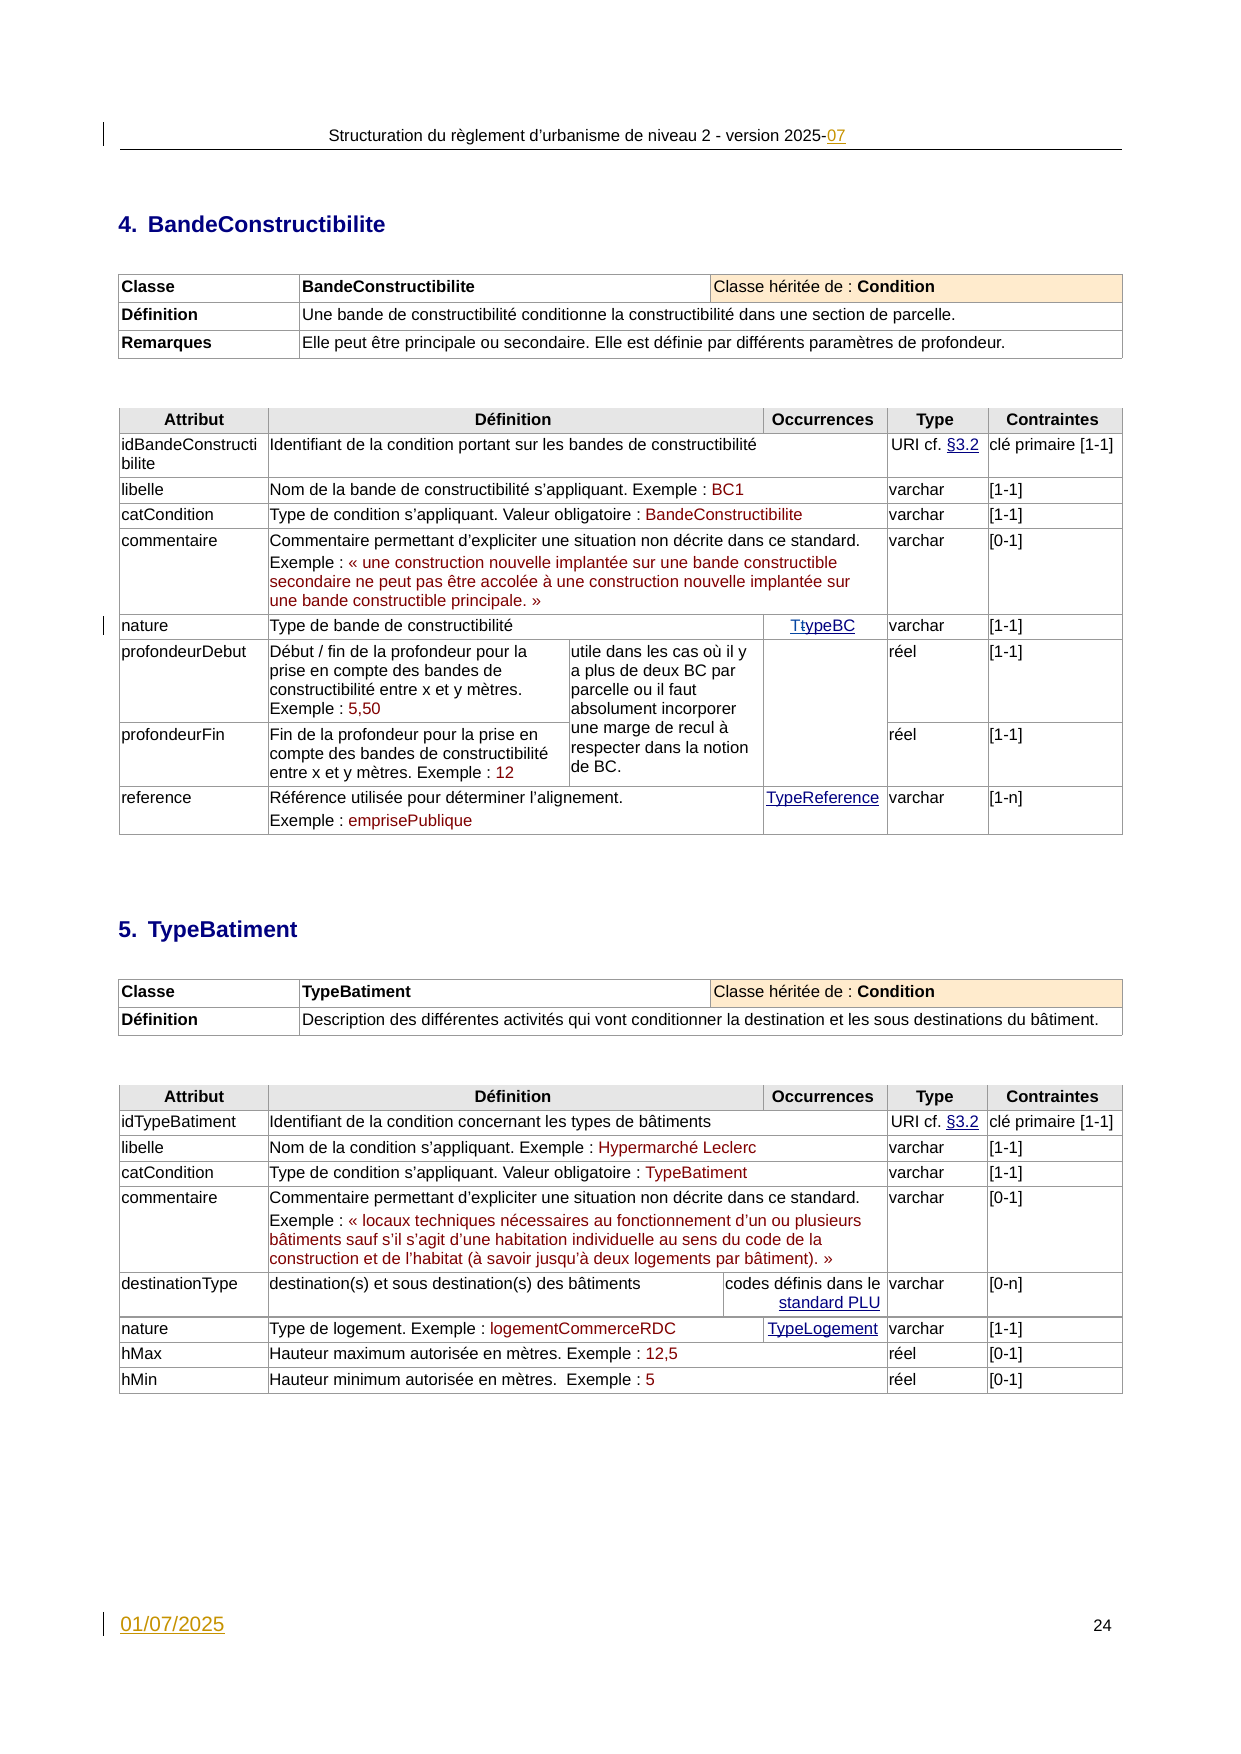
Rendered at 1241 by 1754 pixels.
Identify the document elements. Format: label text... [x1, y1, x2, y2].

table_cell réel [888, 640, 988, 722]
table_cell Identifiant de la condition concernant les types de bâtiments [269, 1111, 887, 1135]
table_header Contraintes [989, 408, 1122, 433]
table_cell utile dans les cas où il y a plus de deux BC par parcelle ou il faut absolument incorporer une marge de recul à respecter dans la notion de BC. [570, 640, 763, 786]
table_cell [0-n] [988, 1273, 1122, 1316]
table_cell Fin de la profondeur pour la prise en compte des bandes de constructibilité entre x et y mètres. Exemple : 12 [269, 723, 569, 786]
table_cell destination(s) et sous destination(s) des bâtiments [269, 1273, 723, 1316]
table_cell libelle [120, 478, 268, 503]
table_cell [0-1] [989, 529, 1122, 614]
table_header Classe [119, 275, 299, 302]
table_cell Remarques [119, 331, 299, 358]
table_cell Une bande de constructibilité conditionne la constructibilité dans une section de parcelle. [300, 303, 1122, 330]
table_cell réel [888, 1343, 987, 1367]
table_cell [0-1] [988, 1343, 1122, 1367]
table_cell libelle [120, 1136, 268, 1161]
table_cell [1-1] [988, 1162, 1122, 1186]
table_header Définition [269, 408, 763, 433]
table_cell hMin [120, 1368, 268, 1393]
table_header Occurrences [764, 408, 887, 433]
table_cell varchar [888, 529, 988, 614]
table_header Contraintes [988, 1085, 1122, 1110]
table_cell [1-1] [988, 1136, 1122, 1161]
table_cell [1-1] [989, 504, 1122, 528]
table_cell ‍commentaire [120, 529, 268, 614]
table_cell varchar [888, 1136, 987, 1161]
table_cell [1-1] [989, 723, 1122, 786]
table_cell [1-1] [989, 478, 1122, 503]
table_cell Type de condition s’appliquant. Valeur obligatoire : BandeConstructibilite [269, 504, 887, 528]
table_cell varchar [888, 1273, 987, 1316]
table_cell Référence utilisée pour déterminer l’alignement. Exemple : emprisePublique [269, 787, 763, 833]
table_cell varchar [888, 1162, 987, 1186]
table_cell nature [120, 615, 268, 639]
table_header Occurrences [764, 1085, 887, 1110]
table_cell Description des différentes activités qui vont conditionner la destination et les sous destinations du bâtiment. [300, 1008, 1122, 1035]
table_cell Nom de la bande de constructibilité s’appliquant. Exemple : BC1 [269, 478, 887, 503]
table_header Classe héritée de : Condition [711, 275, 1122, 302]
table_cell Type de condition s’appliquant. Valeur obligatoire : TypeBatiment [269, 1162, 887, 1186]
table_cell hMax [120, 1343, 268, 1367]
table_cell [0-1] [988, 1368, 1122, 1393]
table_cell [0-1] [988, 1187, 1122, 1272]
table_cell [1-1] [989, 640, 1122, 722]
table_header TypeBatiment [300, 980, 710, 1007]
table_cell Début / fin de la profondeur pour la prise en compte des bandes de constructibilité entre x et y mètres. Exemple : 5,50 [269, 640, 569, 722]
table_cell clé primaire [1-1] [988, 1111, 1122, 1135]
table_cell Nom de la condition s’appliquant. Exemple : Hypermarché Leclerc [269, 1136, 887, 1161]
table_cell Commentaire permettant d’expliciter une situation non décrite dans ce standard. Exemple : « une construction nouvelle implantée sur une bande constructible secondaire ne peut pas être accolée à une construction nouvelle implantée sur une bande constructible principale. » [269, 529, 887, 614]
table_header Classe héritée de : Condition [711, 980, 1122, 1007]
table_cell varchar [888, 1187, 987, 1272]
table_cell Identifiant de la condition portant sur les bandes de constructibilité [269, 434, 887, 477]
table_header Attribut [120, 408, 268, 433]
table_cell Commentaire permettant d’expliciter une situation non décrite dans ce standard. Exemple : « locaux techniques nécessaires au fonctionnement d’un ou plusieurs bâtiments sauf s’il s’agit d’une habitation individuelle au sens du code de la construction et de l’habitat (à savoir jusqu’à deux logements par bâtiment). » [269, 1187, 887, 1272]
subtitle BandeConstructibilite [118, 211, 1122, 237]
table_cell catCondition [120, 1162, 268, 1186]
table_cell idBandeConstructibilite [120, 434, 268, 477]
table_cell clé primaire [1-1] [989, 434, 1122, 477]
table_cell réel [888, 1368, 987, 1393]
table_cell nature [120, 1318, 268, 1342]
table_cell catCondition [120, 504, 268, 528]
table_cell Définition [119, 1008, 299, 1035]
table_cell idTypeBatiment [120, 1111, 268, 1135]
table_cell [1-1] [988, 1318, 1122, 1342]
table_cell [764, 640, 887, 786]
table_cell [1-n] [989, 787, 1122, 833]
table_cell Elle peut être principale ou secondaire. Elle est définie par différents paramètres de profondeur. [300, 331, 1122, 358]
table_cell destinationType [120, 1273, 268, 1316]
table_cell ‍commentaire [120, 1187, 268, 1272]
table_cell varchar [888, 478, 988, 503]
table_cell codes définis dans le standard PLU [724, 1273, 887, 1316]
table_header Attribut [120, 1085, 268, 1110]
table_cell profondeurFin [120, 723, 268, 786]
table_cell [1-1] [989, 615, 1122, 639]
table_cell Type de bande de constructibilité [269, 615, 763, 639]
table_header Définition [269, 1085, 763, 1110]
table_cell profondeurDebut [120, 640, 268, 722]
table_cell TypeBC [764, 615, 887, 639]
table_cell Type de logement. Exemple : logementCommerceRDC [269, 1318, 763, 1342]
table_cell TypeLogement [764, 1318, 887, 1342]
table_cell reference [120, 787, 268, 833]
table_header Type [888, 408, 988, 433]
table_cell varchar [888, 615, 988, 639]
table_cell TypeReference [764, 787, 887, 833]
subtitle TypeBatiment [118, 916, 1122, 942]
table_cell URI cf. §3.2 [888, 434, 988, 477]
table_cell varchar [888, 504, 988, 528]
table_cell varchar [888, 1318, 987, 1342]
table_cell Hauteur minimum autorisée en mètres. Exemple : 5 [269, 1368, 887, 1393]
table_cell varchar [888, 787, 988, 833]
table_cell Définition [119, 303, 299, 330]
table_cell URI cf. §3.2 [888, 1111, 987, 1135]
table_header Classe [119, 980, 299, 1007]
table_header BandeConstructibilite [300, 275, 710, 302]
table_header Type [888, 1085, 987, 1110]
table_cell réel [888, 723, 988, 786]
table_cell Hauteur maximum autorisée en mètres. Exemple : 12,5 [269, 1343, 887, 1367]
